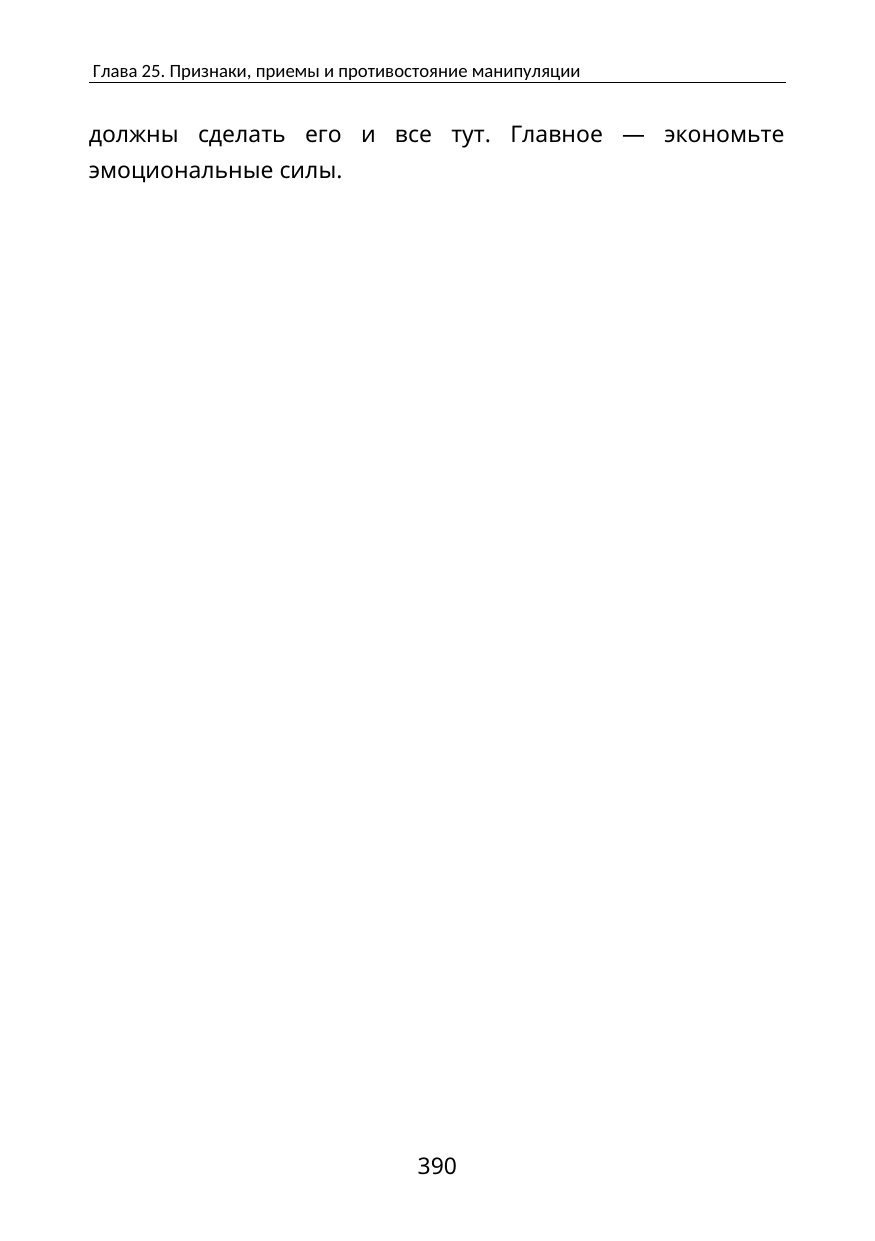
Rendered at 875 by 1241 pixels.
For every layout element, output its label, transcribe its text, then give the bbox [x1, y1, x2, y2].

text должны сделать его и все тут. Главное — экономьте эмоциональные силы. [88, 118, 786, 185]
